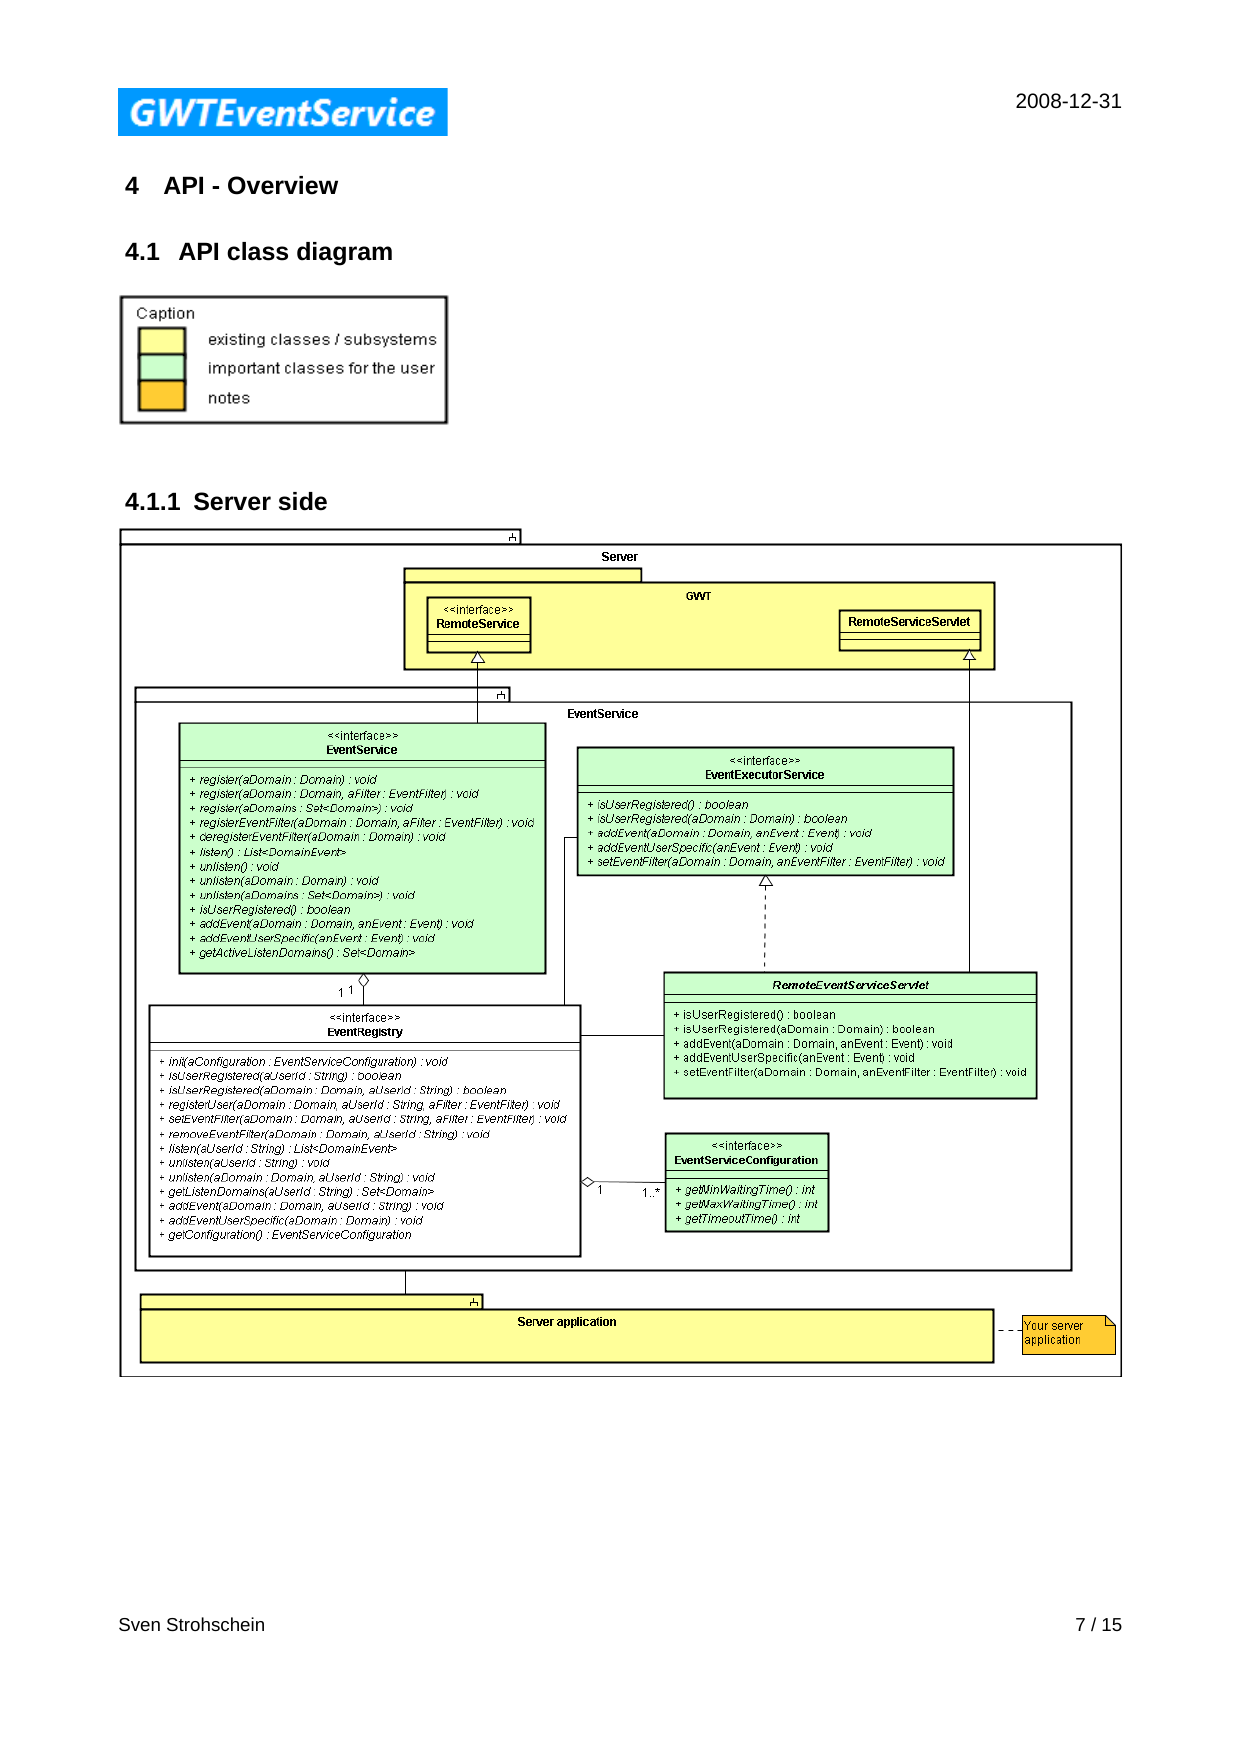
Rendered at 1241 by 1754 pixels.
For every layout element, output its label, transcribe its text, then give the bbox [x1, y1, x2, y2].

picture [118, 88, 448, 136]
subtitle API - Overview [118, 171, 1122, 200]
picture [118, 289, 457, 426]
subtitle Server side [118, 487, 1122, 516]
picture [118, 528, 1123, 1377]
subtitle API class diagram [118, 237, 1122, 266]
